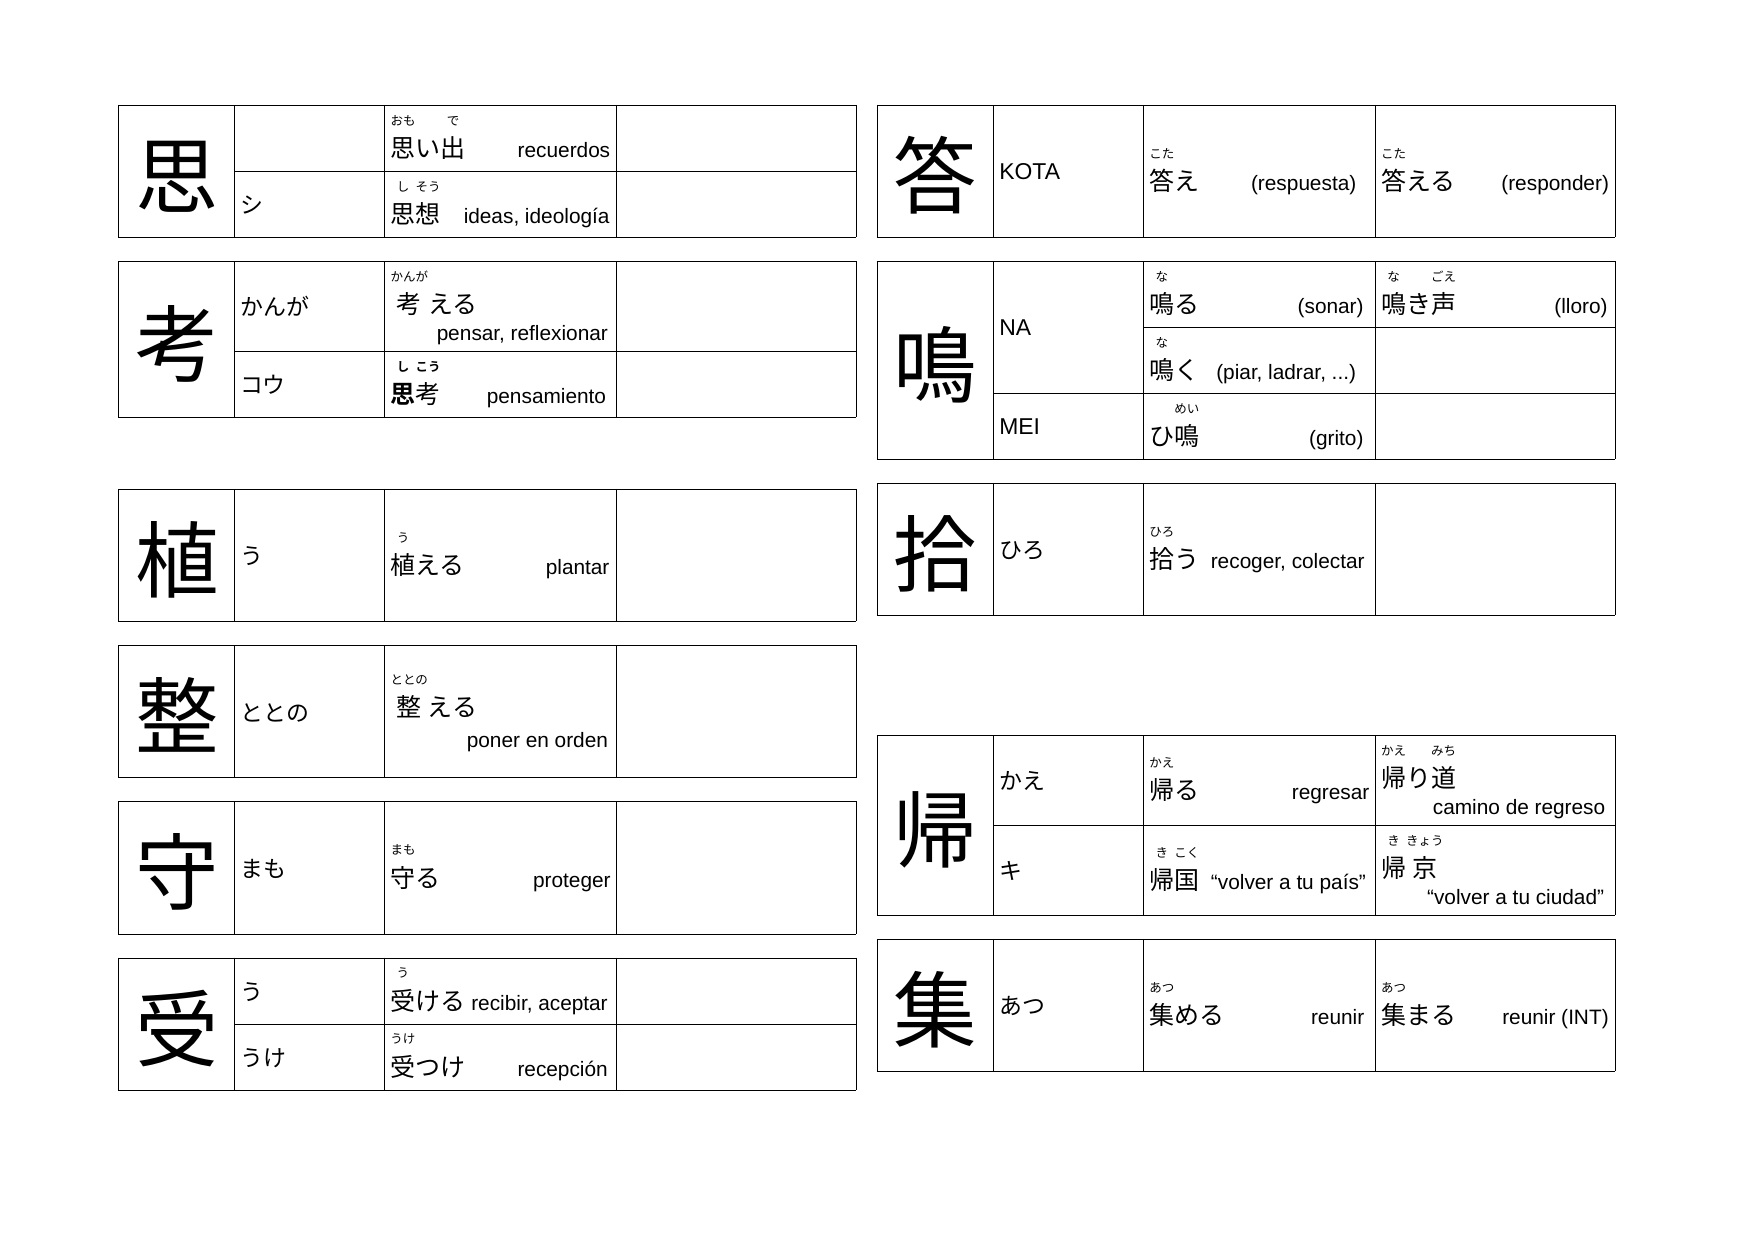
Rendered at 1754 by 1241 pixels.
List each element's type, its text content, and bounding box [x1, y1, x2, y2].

table_header 鳴 [878, 262, 993, 459]
table_cell ひ鳴めい (grito) [1144, 394, 1375, 459]
table_header 鳴なる (sonar) [1144, 262, 1375, 327]
table_header 答こたえる (responder) [1376, 106, 1615, 237]
table_header 守まもる proteger [385, 802, 616, 933]
table_header 受うける recibir, aceptar [385, 959, 616, 1023]
table_header 答 [878, 106, 993, 237]
table_header 整ととのえる poner en orden [385, 646, 616, 777]
table_header まも [235, 802, 384, 933]
table_header KOTA [994, 106, 1143, 237]
table_cell [1376, 394, 1615, 459]
table_header 帰 [878, 736, 993, 915]
table_header 集あつまる reunir (INT) [1376, 940, 1615, 1071]
table_header 考 [119, 262, 234, 417]
table_header 集あつめる reunir [1144, 940, 1375, 1071]
table_cell [617, 1025, 856, 1090]
table_header う [235, 959, 384, 1023]
table_cell コウ [235, 352, 384, 417]
table_header 拾 [878, 484, 993, 615]
table_header NA [994, 262, 1143, 393]
table_header [617, 802, 856, 933]
table_header かんが [235, 262, 384, 351]
table_cell 思し考こう pensamiento [385, 352, 616, 417]
table_header 整 [119, 646, 234, 777]
table_header [617, 959, 856, 1023]
table_cell 受うけつけ recepción [385, 1025, 616, 1090]
table_cell 帰き京きょう “volver a tu ciudad” [1376, 826, 1615, 915]
table_header 考かんがえる pensar, reflexionar [385, 262, 616, 351]
table_cell 思し想そう ideas, ideología [385, 172, 616, 237]
table_header 植うえる plantar [385, 490, 616, 621]
table_header あつ [994, 940, 1143, 1071]
table_header [1376, 484, 1615, 615]
table_header 思 [119, 106, 234, 237]
table_header ひろ [994, 484, 1143, 615]
table_cell 思おもい出で recuerdos [385, 106, 616, 171]
table_header 守 [119, 802, 234, 933]
table_header [617, 646, 856, 777]
table_cell [617, 352, 856, 417]
table_header かえ [994, 736, 1143, 825]
table_cell キ [994, 826, 1143, 915]
table_cell MEI [994, 394, 1143, 459]
table_cell [617, 106, 856, 171]
table_header 帰かえる regresar [1144, 736, 1375, 825]
table_cell 鳴なく (piar, ladrar, ...) [1144, 328, 1375, 393]
table_header 鳴なき声ごえ (lloro) [1376, 262, 1615, 327]
table_header 拾ひろう recoger, colectar [1144, 484, 1375, 615]
table_header 帰かえり道みち camino de regreso [1376, 736, 1615, 825]
table_cell [617, 172, 856, 237]
table_header 植 [119, 490, 234, 621]
table_header 集 [878, 940, 993, 1071]
table_header ととの [235, 646, 384, 777]
table_cell シ [235, 172, 384, 237]
table_header 答こたえ (respuesta) [1144, 106, 1375, 237]
table_header [617, 262, 856, 351]
table_header 受 [119, 959, 234, 1090]
table_cell [1376, 328, 1615, 393]
table_cell うけ [235, 1025, 384, 1090]
table_header [235, 106, 384, 171]
table_header う [235, 490, 384, 621]
table_cell 帰き国こく “volver a tu país” [1144, 826, 1375, 915]
table_header [617, 490, 856, 621]
